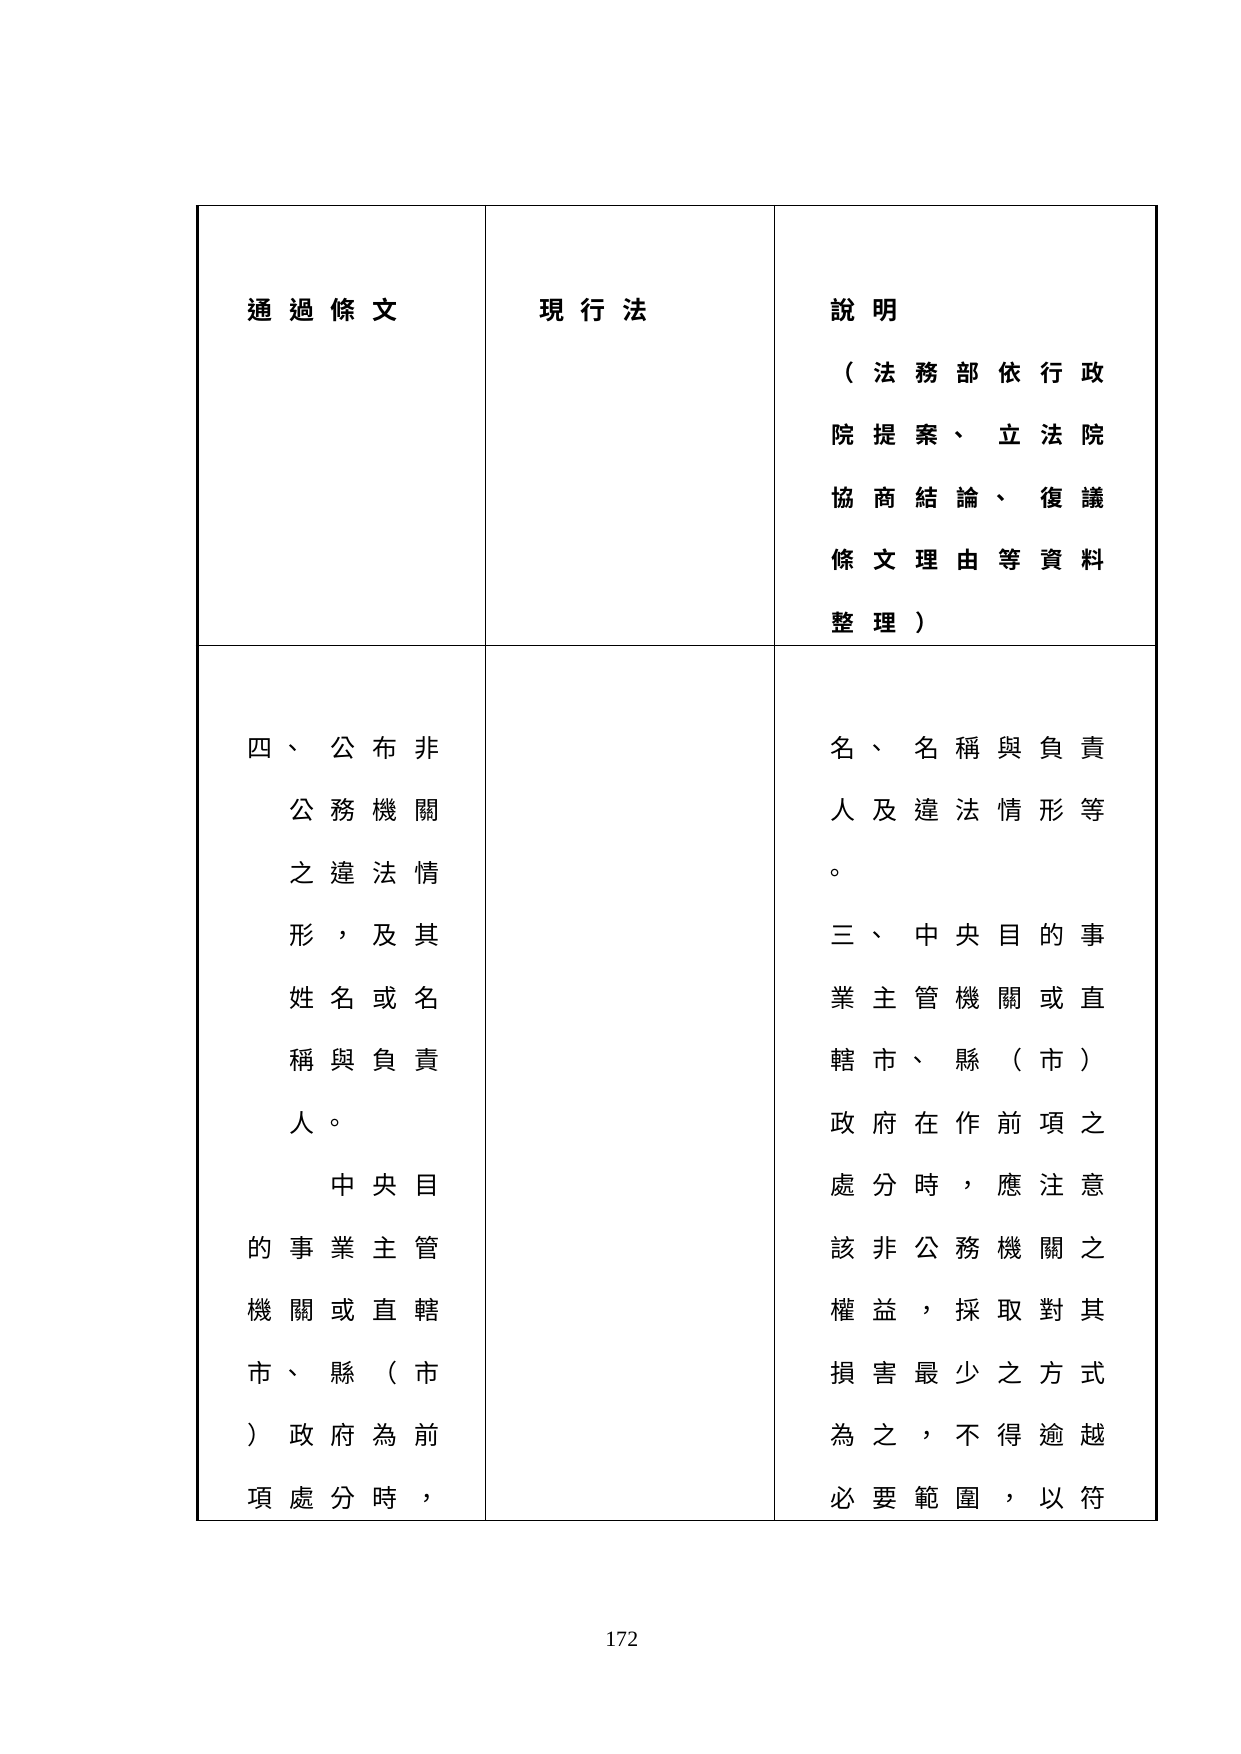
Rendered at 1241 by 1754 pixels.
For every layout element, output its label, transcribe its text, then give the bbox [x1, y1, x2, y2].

table_header 通過條文 [199, 206, 485, 645]
table_cell 四、公布非公務機關之違法情形，及其姓名或名稱與負責人。 中央目的事業主管機關或直轄市、縣（市）政府為前項處分時， [199, 646, 485, 1520]
table_header 現行法 [486, 206, 774, 645]
table_cell 名、名稱與負責人及違法情形等。 三、中央目的事業主管機關或直轄市、縣（市）政府在作前項之處分時，應注意該非公務機關之權益，採取對其損害最少之方式為之，不得逾越必要範圍，以符 [775, 646, 1155, 1520]
table_header 說明 （法務部依行政院提案、立法院協商結論、復議條文理由等資料整理） [775, 206, 1155, 645]
table_cell [486, 646, 774, 1520]
